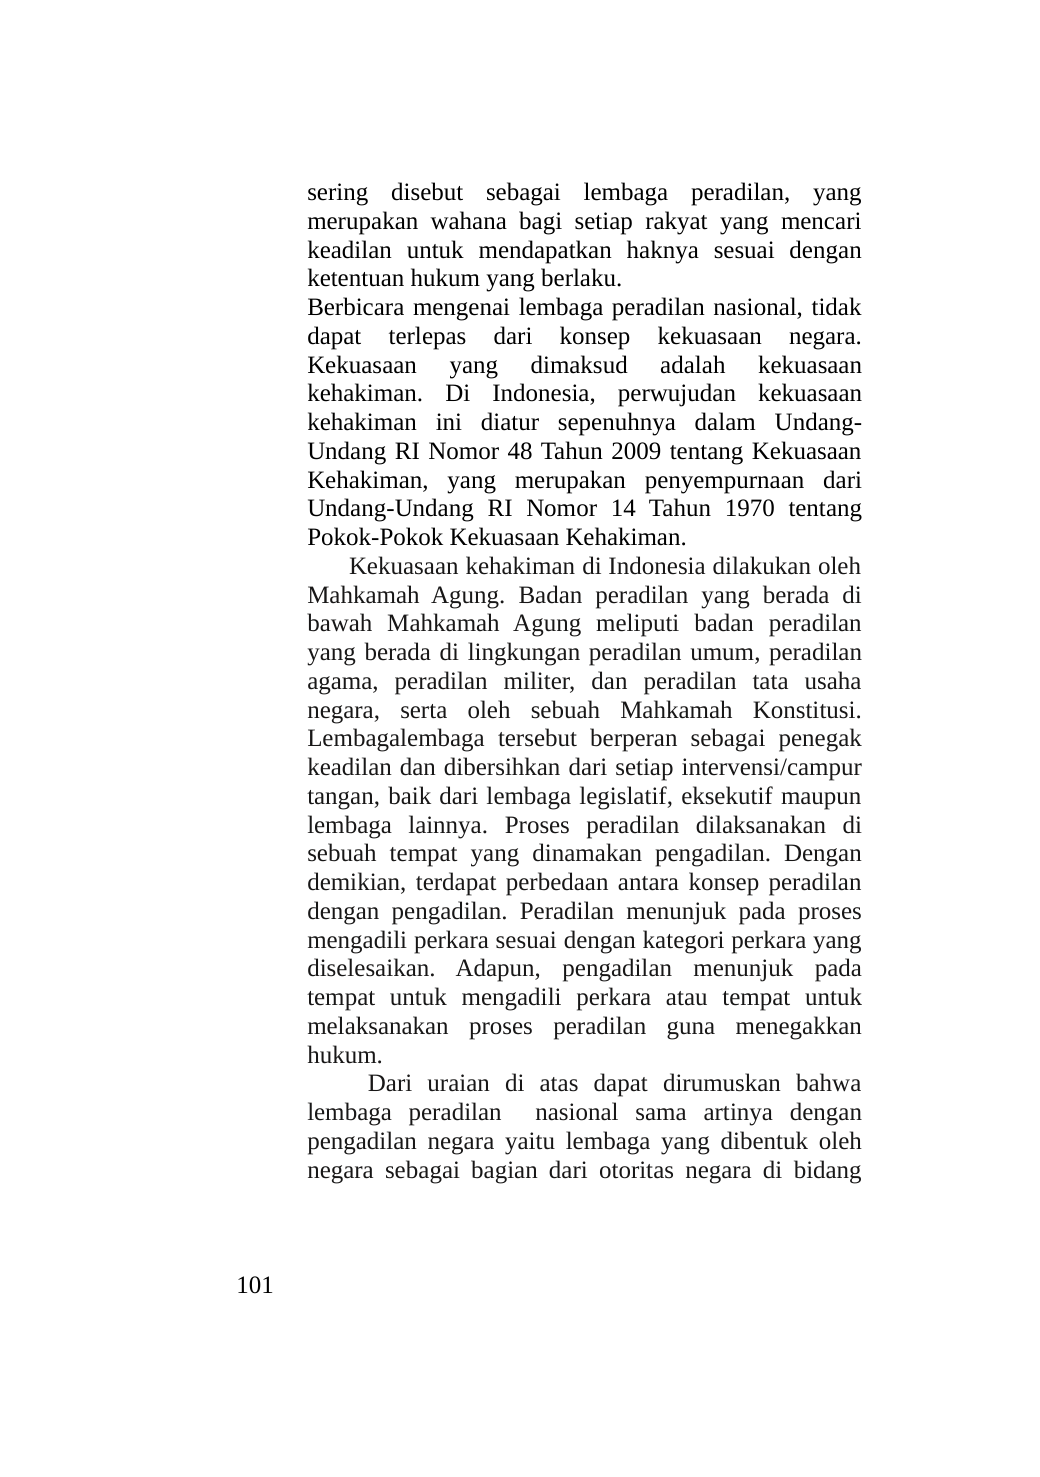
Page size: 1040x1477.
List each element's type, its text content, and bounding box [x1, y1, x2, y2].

text Kekuasaan kehakiman di Indonesia dilakukan oleh Mahkamah Agung. Badan peradilan yang berada di bawah Mahkamah Agung meliputi badan peradilan yang berada di lingkungan peradilan umum, peradilan agama, peradilan militer, dan peradilan tata usaha negara, serta oleh sebuah Mahkamah Konstitusi. Lembagalembaga tersebut berperan sebagai penegak keadilan dan dibersihkan dari setiap intervensi/campur tangan, baik dari lembaga legislatif, eksekutif maupun lembaga lainnya. Proses peradilan dilaksanakan di sebuah tempat yang dinamakan pengadilan. Dengan demikian, terdapat perbedaan antara konsep peradilan dengan pengadilan. Peradilan menunjuk pada proses mengadili perkara sesuai dengan kategori perkara yang diselesaikan. Adapun, pengadilan menunjuk pada tempat untuk mengadili perkara atau tempat untuk melaksanakan proses peradilan guna menegakkan hukum. [307, 551, 862, 1068]
text sering disebut sebagai lembaga peradilan, yang merupakan wahana bagi setiap rakyat yang mencari keadilan untuk mendapatkan haknya sesuai dengan ketentuan hukum yang berlaku. [307, 177, 862, 292]
text Dari uraian di atas dapat dirumuskan bahwa lembaga peradilan nasional sama artinya dengan pengadilan negara yaitu lembaga yang dibentuk oleh negara sebagai bagian dari otoritas negara di bidang [307, 1068, 862, 1183]
text Berbicara mengenai lembaga peradilan nasional, tidak dapat terlepas dari konsep kekuasaan negara. Kekuasaan yang dimaksud adalah kekuasaan kehakiman. Di Indonesia, perwujudan kekuasaan kehakiman ini diatur sepenuhnya dalam Undang-Undang RI Nomor 48 Tahun 2009 tentang Kekuasaan Kehakiman, yang merupakan penyempurnaan dari Undang-Undang RI Nomor 14 Tahun 1970 tentang Pokok-Pokok Kekuasaan Kehakiman. [307, 292, 862, 551]
